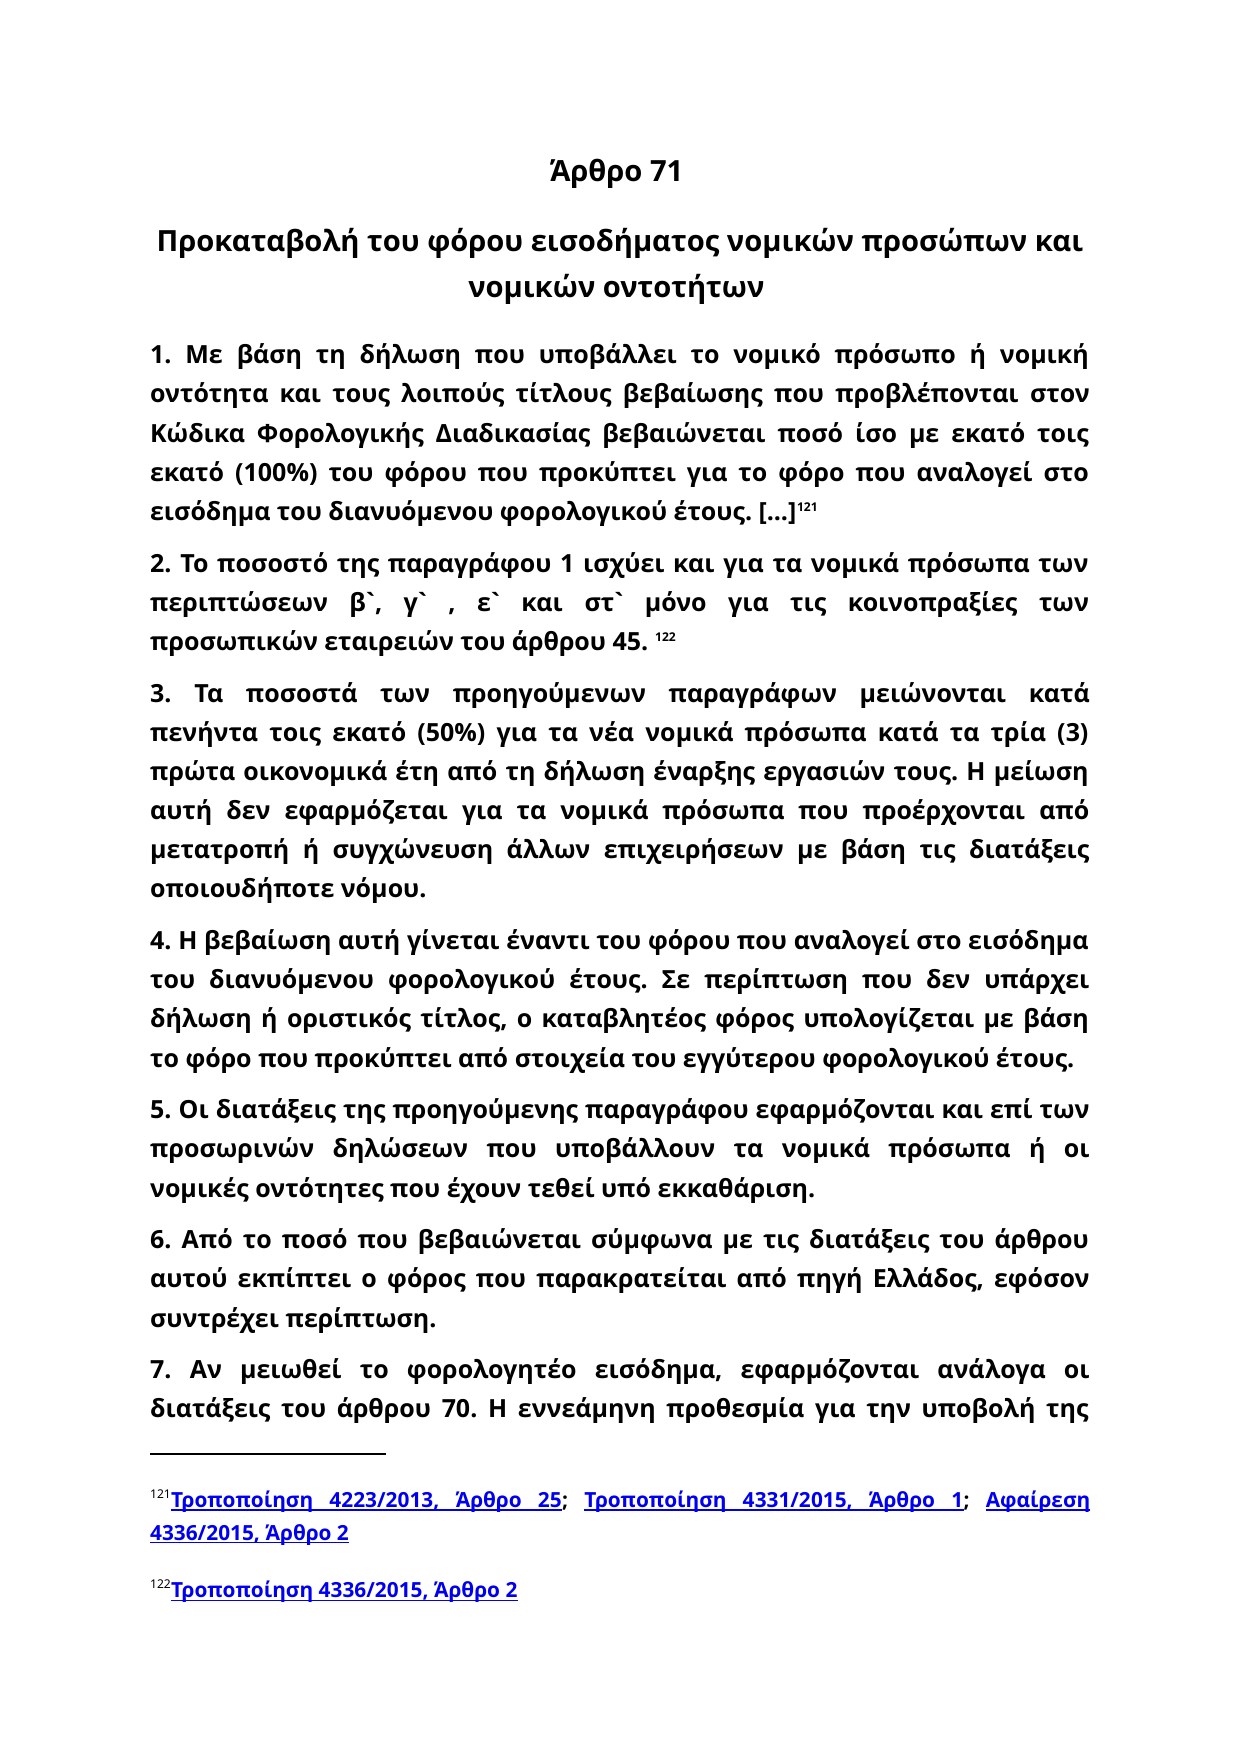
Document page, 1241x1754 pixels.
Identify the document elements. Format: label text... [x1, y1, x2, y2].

text 7. Αν μειωθεί το φορολογητέο εισόδημα, εφαρμόζονται ανάλογα οι διατάξεις του άρθρου 70. Η εννεάμηνη προθεσμία για την υποβολή της [150, 1352, 1090, 1425]
text 1. Με βάση τη δήλωση που υποβάλλει το νομικό πρόσωπο ή νομική οντότητα και τους λοιπούς τίτλους βεβαίωσης που προβλέπονται στον Κώδικα Φορολογικής Διαδικασίας βεβαιώνεται ποσό ίσο με εκατό τοις εκατό (100%) του φόρου που προκύπτει για το φόρο που αναλογεί στο εισόδημα του διανυόμενου φορολογικού έτους. [...] [150, 337, 1090, 528]
subtitle Προκαταβολή του φόρου εισοδήματος νομικών προσώπων και νομικών οντοτήτων [150, 221, 1090, 306]
text 3. Τα ποσοστά των προηγούμενων παραγράφων μειώνονται κατά πενήντα τοις εκατό (50%) για τα νέα νομικά πρόσωπα κατά τα τρία (3) πρώτα οικονομικά έτη από τη δήλωση έναρξης εργασιών τους. Η μείωση αυτή δεν εφαρμόζεται για τα νομικά πρόσωπα που προέρχονται από μετατροπή ή συγχώνευση άλλων επιχειρήσεων με βάση τις διατάξεις οποιουδήποτε νόμου. [150, 675, 1090, 905]
text 4. Η βεβαίωση αυτή γίνεται έναντι του φόρου που αναλογεί στο εισόδημα του διανυόμενου φορολογικού έτους. Σε περίπτωση που δεν υπάρχει δήλωση ή οριστικός τίτλος, ο καταβλητέος φόρος υπολογίζεται με βάση το φόρο που προκύπτει από στοιχεία του εγγύτερου φορολογικού έτους. [150, 923, 1090, 1074]
text 6. Από το ποσό που βεβαιώνεται σύμφωνα με τις διατάξεις του άρθρου αυτού εκπίπτει ο φόρος που παρακρατείται από πηγή Ελλάδος, εφόσον συντρέχει περίπτωση. [150, 1222, 1090, 1334]
text 2. Το ποσοστό της παραγράφου 1 ισχύει και για τα νομικά πρόσωπα των περιπτώσεων β`, γ` , ε` και στ` μόνο για τις κοινοπραξίες των προσωπικών εταιρειών του άρθρου 45. [150, 545, 1090, 658]
text 5. Οι διατάξεις της προηγούμενης παραγράφου εφαρμόζονται και επί των προσωρινών δηλώσεων που υποβάλλουν τα νομικά πρόσωπα ή οι νομικές οντότητες που έχουν τεθεί υπό εκκαθάριση. [150, 1092, 1090, 1204]
subtitle Άρθρο 71 [150, 150, 1090, 190]
text Τροποποίηση 4336/2015, Άρθρο 2 [150, 1576, 1090, 1604]
text Τροποποίηση 4223/2013, Άρθρο 25; Τροποποίηση 4331/2015, Άρθρο 1; Αφαίρεση 4336/2015, Άρθρο 2 [150, 1485, 1090, 1546]
